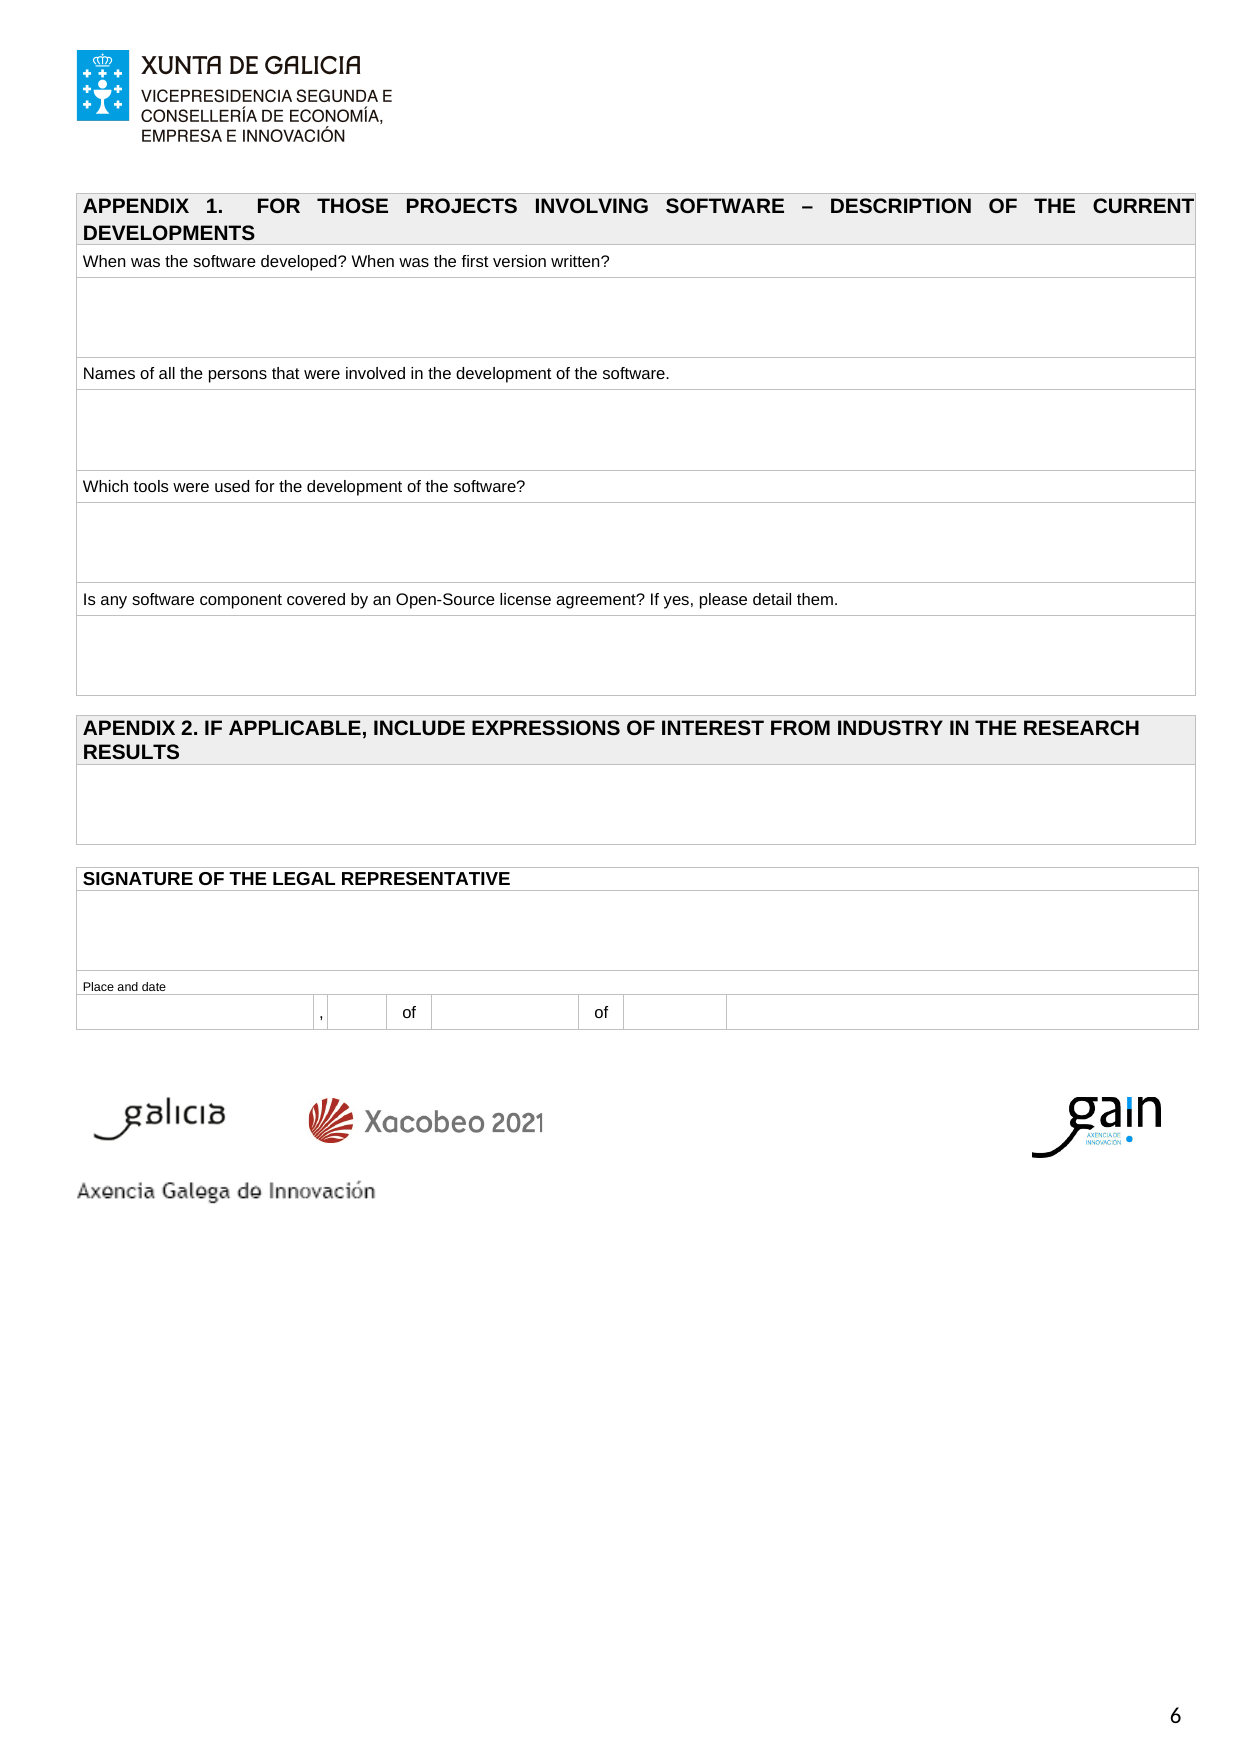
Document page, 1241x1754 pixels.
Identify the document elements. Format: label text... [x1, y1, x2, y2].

table_cell [432, 995, 578, 1029]
table_cell Is any software component covered by an Open-Source license agreement? If yes, please detail them. [77, 583, 1195, 614]
table_header APPENDIX 1. FOR THOSE PROJECTS INVOLVING SOFTWARE – DESCRIPTION OF THE CURRENT DEVELOPMENTS [77, 194, 1195, 244]
picture [1032, 1097, 1161, 1158]
picture [115, 101, 121, 108]
table_cell Names of all the persons that were involved in the development of the software. [77, 358, 1195, 389]
picture [84, 70, 90, 77]
table_cell [624, 995, 726, 1029]
table_cell When was the software developed? When was the first version written? [77, 245, 1195, 277]
picture [99, 70, 106, 77]
table_cell [77, 503, 1195, 582]
table_cell [77, 390, 1195, 469]
picture [75, 1078, 249, 1163]
table_cell [77, 616, 1195, 695]
table_cell [77, 278, 1195, 357]
picture [94, 80, 111, 113]
table_cell [328, 995, 386, 1029]
table_cell Place and date [77, 971, 1198, 994]
table_cell of [387, 995, 431, 1029]
picture [115, 70, 121, 77]
table_header SIGNATURE OF THE LEGAL REPRESENTATIVE [77, 868, 1198, 890]
table_cell [77, 891, 1198, 970]
picture [76, 50, 392, 142]
table_cell Which tools were used for the development of the software? [77, 471, 1195, 502]
table_cell , [314, 995, 327, 1029]
picture [308, 1098, 543, 1143]
table_header APENDIX 2. IF APPLICABLE, INCLUDE EXPRESSIONS OF INTEREST FROM INDUSTRY IN THE RESEARCH RESULTS [77, 716, 1195, 764]
table_cell [727, 995, 1198, 1029]
table_cell [77, 995, 313, 1029]
table_cell of [579, 995, 623, 1029]
picture [84, 101, 90, 108]
picture [73, 1178, 380, 1208]
table_cell [77, 765, 1195, 844]
